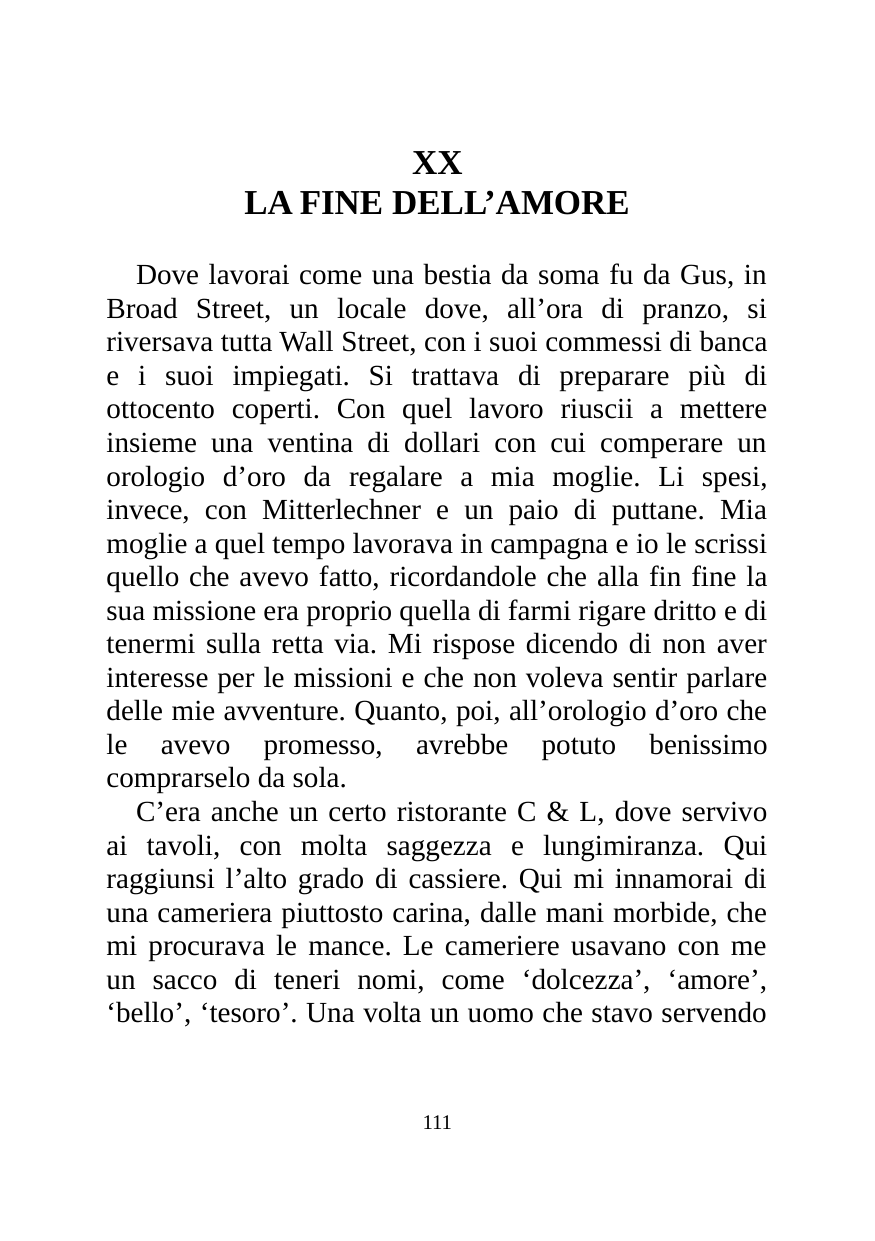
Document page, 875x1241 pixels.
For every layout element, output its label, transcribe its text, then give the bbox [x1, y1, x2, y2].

subtitle XX LA FINE DELL’AMORE [106, 142, 768, 222]
text Dove lavorai come una bestia da soma fu da Gus, in Broad Street, un locale dove, all’ora di pranzo, si riversava tutta Wall Street, con i suoi commessi di banca e i suoi impiegati. Si trattava di preparare più di ottocento coperti. Con quel lavoro riuscii a mettere insieme una ventina di dollari con cui comperare un orologio d’oro da regalare a mia moglie. Li spesi, invece, con Mitterlechner e un paio di puttane. Mia moglie a quel tempo lavorava in campagna e io le scrissi quello che avevo fatto, ricordandole che alla fin fine la sua missione era proprio quella di farmi rigare dritto e di tenermi sulla retta via. Mi rispose dicendo di non aver interesse per le missioni e che non voleva sentir parlare delle mie avventure. Quanto, poi, all’orologio d’oro che le avevo promesso, avrebbe potuto benissimo comprarselo da sola. [106, 257, 768, 794]
text C’era anche un certo ristorante C & L, dove servivo ai tavoli, con molta saggezza e lungimiranza. Qui raggiunsi l’alto grado di cassiere. Qui mi innamorai di una cameriera piuttosto carina, dalle mani morbide, che mi procurava le mance. Le cameriere usavano con me un sacco di teneri nomi, come ‘dolcezza’, ‘amore’, ‘bello’, ‘tesoro’. Una volta un uomo che stavo servendo [106, 794, 768, 1029]
